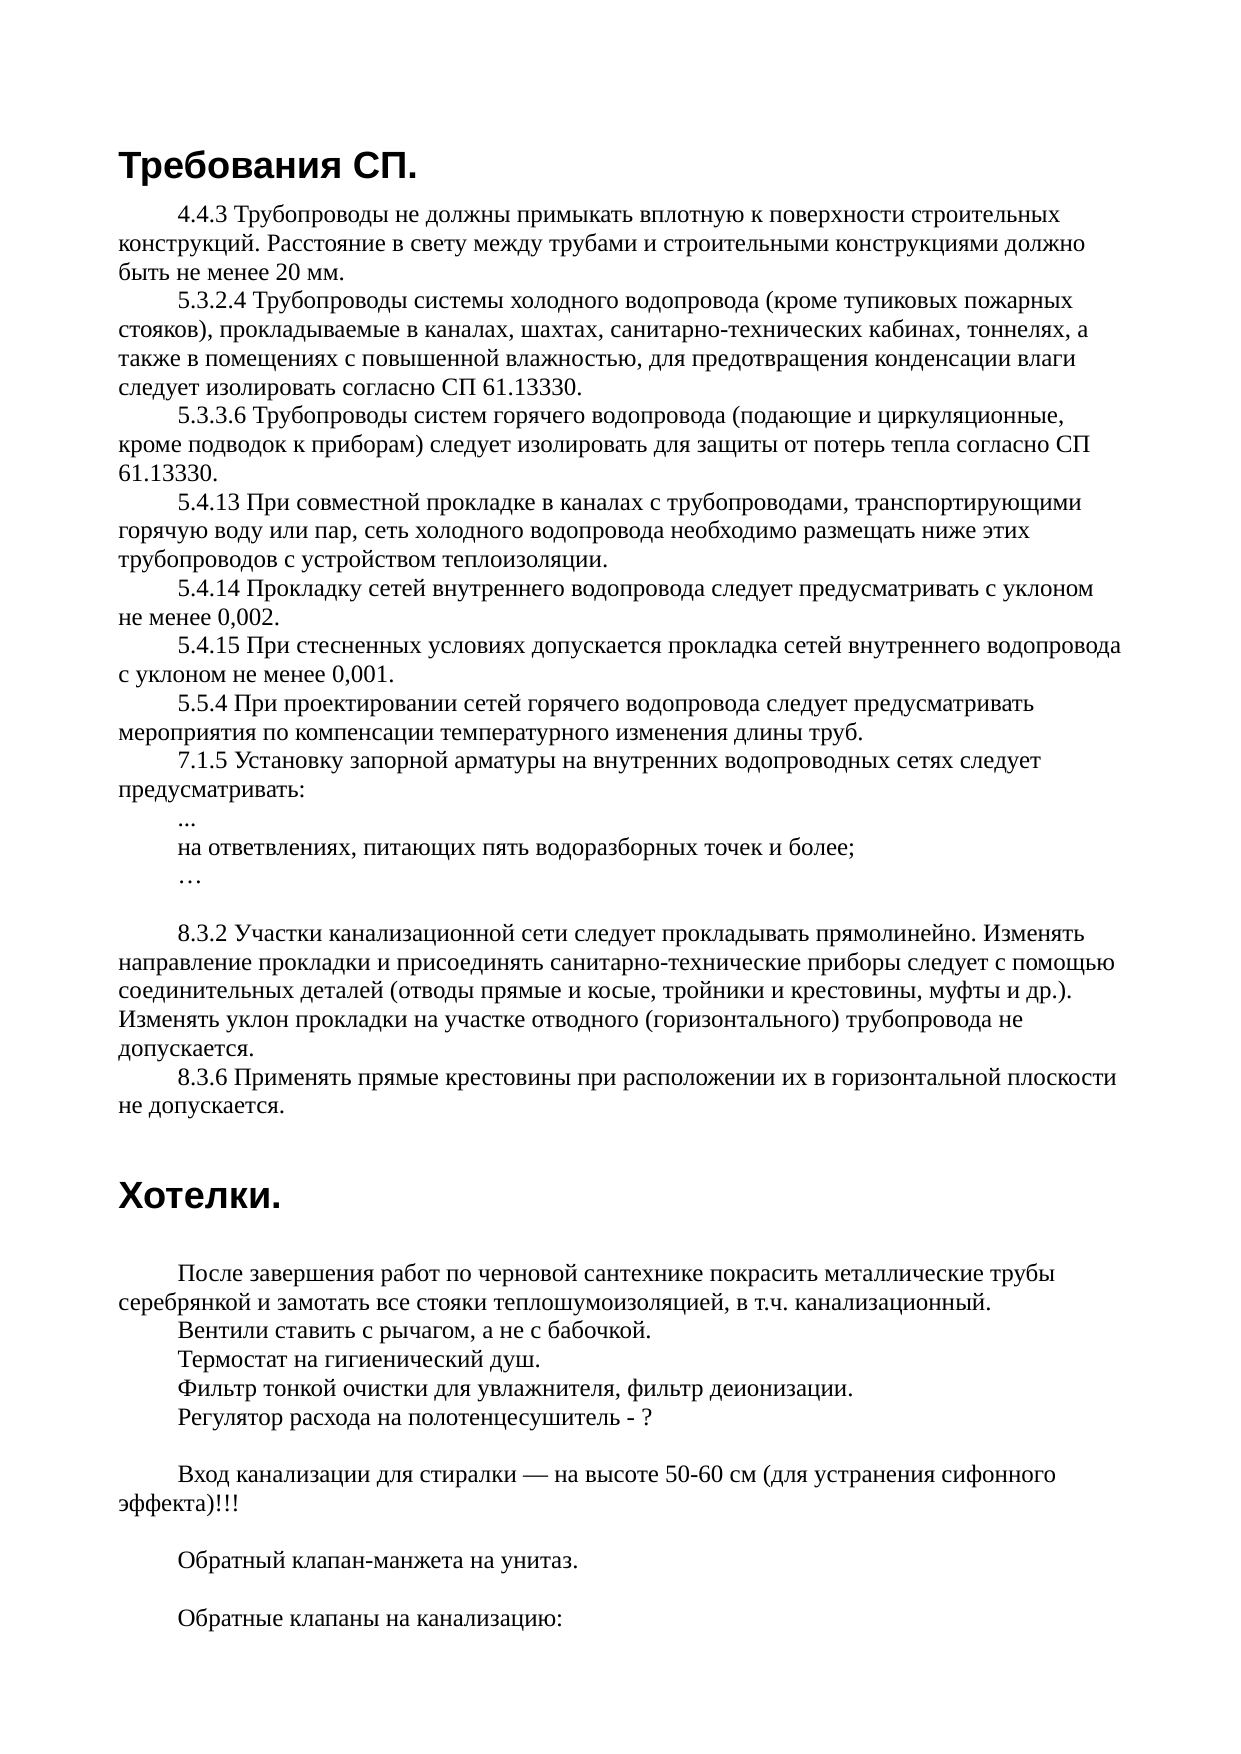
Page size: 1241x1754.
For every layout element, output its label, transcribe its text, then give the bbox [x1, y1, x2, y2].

text 5.4.14 Прокладку сетей внутреннего водопровода следует предусматривать с уклоном не менее 0,002. [118, 573, 1122, 631]
text 8.3.6 Применять прямые крестовины при расположении их в горизонтальной плоскости не допускается. [118, 1062, 1122, 1119]
text Регулятор расхода на полотенцесушитель - ? [118, 1402, 1122, 1430]
text После завершения работ по черновой сантехнике покрасить металлические трубы серебрянкой и замотать все стояки теплошумоизоляцией, в т.ч. канализационный. [118, 1258, 1122, 1315]
text 5.3.3.6 Трубопроводы систем горячего водопровода (подающие и циркуляционные, кроме подводок к приборам) следует изолировать для защиты от потерь тепла согласно СП 61.13330. [118, 401, 1122, 487]
text на ответвлениях, питающих пять водоразборных точек и более; [118, 832, 1122, 861]
text Вход канализации для стиралки — на высоте 50-60 см (для устранения сифонного эффекта)!!! [118, 1459, 1122, 1517]
text 5.4.13 При совместной прокладке в каналах с трубопроводами, транспортирующими горячую воду или пар, сеть холодного водопровода необходимо размещать ниже этих трубопроводов с устройством теплоизоляции. [118, 487, 1122, 573]
text 4.4.3 Трубопроводы не должны примыкать вплотную к поверхности строительных конструкций. Расстояние в свету между трубами и строительными конструкциями должно быть не менее 20 мм. [118, 199, 1122, 286]
text Фильтр тонкой очистки для увлажнителя, фильтр деионизации. [118, 1373, 1122, 1402]
subtitle Хотелки. [118, 1173, 1122, 1217]
text Требования СП. [118, 143, 1122, 187]
text Термостат на гигиенический душ. [118, 1344, 1122, 1373]
text Обратные клапаны на канализацию: [118, 1603, 1122, 1632]
text 5.4.15 При стесненных условиях допускается прокладка сетей внутреннего водопровода с уклоном не менее 0,001. [118, 631, 1122, 688]
text 8.3.2 Участки канализационной сети следует прокладывать прямолинейно. Изменять направление прокладки и присоединять санитарно-технические приборы следует с помощью соединительных деталей (отводы прямые и косые, тройники и крестовины, муфты и др.). Изменять уклон прокладки на участке отводного (горизонтального) трубопровода не допускается. [118, 918, 1122, 1062]
text Обратный клапан-манжета на унитаз. [118, 1545, 1122, 1574]
text 5.3.2.4 Трубопроводы системы холодного водопровода (кроме тупиковых пожарных стояков), прокладываемые в каналах, шахтах, санитарно-технических кабинах, тоннелях, а также в помещениях с повышенной влажностью, для предотвращения конденсации влаги следует изолировать согласно СП 61.13330. [118, 286, 1122, 401]
text Вентили ставить с рычагом, а не с бабочкой. [118, 1315, 1122, 1344]
text ... [118, 803, 1122, 832]
text 5.5.4 При проектировании сетей горячего водопровода следует предусматривать мероприятия по компенсации температурного изменения длины труб. [118, 688, 1122, 746]
text … [118, 861, 1122, 889]
text 7.1.5 Установку запорной арматуры на внутренних водопроводных сетях следует предусматривать: [118, 746, 1122, 803]
